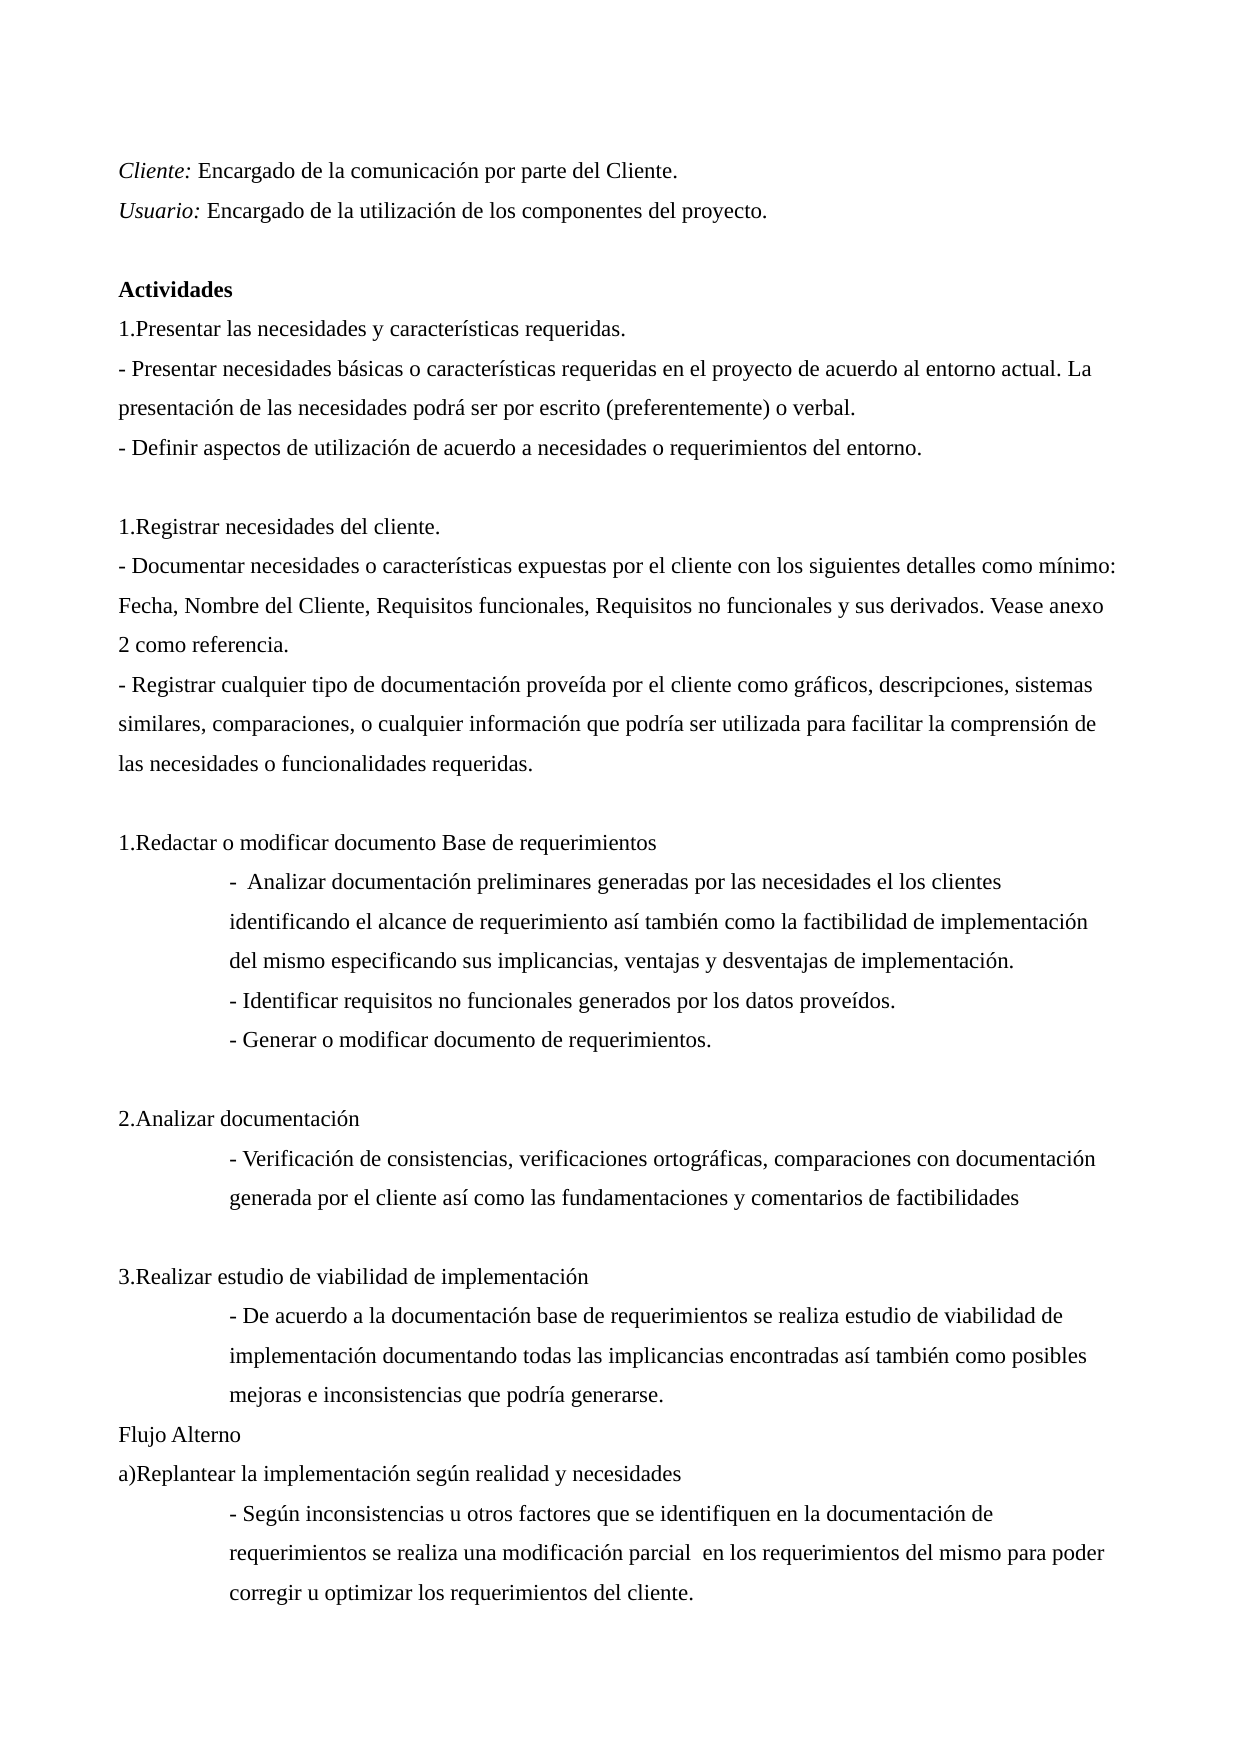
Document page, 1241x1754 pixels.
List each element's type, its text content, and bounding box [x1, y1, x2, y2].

list Registrar necesidades del cliente. [118, 513, 1122, 539]
list - Identificar requisitos no funcionales generados por los datos proveídos. [195, 987, 1122, 1013]
list Analizar documentación [118, 1105, 1122, 1131]
list - De acuerdo a la documentación base de requerimientos se realiza estudio de viabilidad de implementación documentando todas las implicancias encontradas así también como posibles mejoras e inconsistencias que podría generarse. [195, 1302, 1122, 1408]
list - Definir aspectos de utilización de acuerdo a necesidades o requerimientos del entorno. [118, 434, 1122, 460]
list Redactar o modificar documento Base de requerimientos [118, 829, 1122, 855]
list Replantear la implementación según realidad y necesidades [118, 1460, 1122, 1487]
list Realizar estudio de viabilidad de implementación [118, 1263, 1122, 1289]
list - Analizar documentación preliminares generadas por las necesidades el los clientes identificando el alcance de requerimiento así también como la factibilidad de implementación del mismo especificando sus implicancias, ventajas y desventajas de implementación. [195, 868, 1122, 973]
text Usuario: Encargado de la utilización de los componentes del proyecto. [118, 197, 1122, 223]
list Presentar las necesidades y características requeridas. [118, 316, 1122, 342]
text Actividades [118, 276, 1122, 302]
list - Generar o modificar documento de requerimientos. [195, 1026, 1122, 1052]
list - Presentar necesidades básicas o características requeridas en el proyecto de acuerdo al entorno actual. La presentación de las necesidades podrá ser por escrito (preferentemente) o verbal. [118, 355, 1122, 421]
list - Documentar necesidades o características expuestas por el cliente con los siguientes detalles como mínimo: Fecha, Nombre del Cliente, Requisitos funcionales, Requisitos no funcionales y sus derivados. Vease anexo 2 como referencia. [118, 552, 1122, 658]
list - Verificación de consistencias, verificaciones ortográficas, comparaciones con documentación generada por el cliente así como las fundamentaciones y comentarios de factibilidades [195, 1144, 1122, 1210]
text Cliente: Encargado de la comunicación por parte del Cliente. [118, 158, 1122, 184]
list - Registrar cualquier tipo de documentación proveída por el cliente como gráficos, descripciones, sistemas similares, comparaciones, o cualquier información que podría ser utilizada para facilitar la comprensión de las necesidades o funcionalidades requeridas. [118, 671, 1122, 776]
list Flujo Alterno [118, 1421, 1122, 1447]
list - Según inconsistencias u otros factores que se identifiquen en la documentación de requerimientos se realiza una modificación parcial en los requerimientos del mismo para poder corregir u optimizar los requerimientos del cliente. [195, 1500, 1122, 1605]
